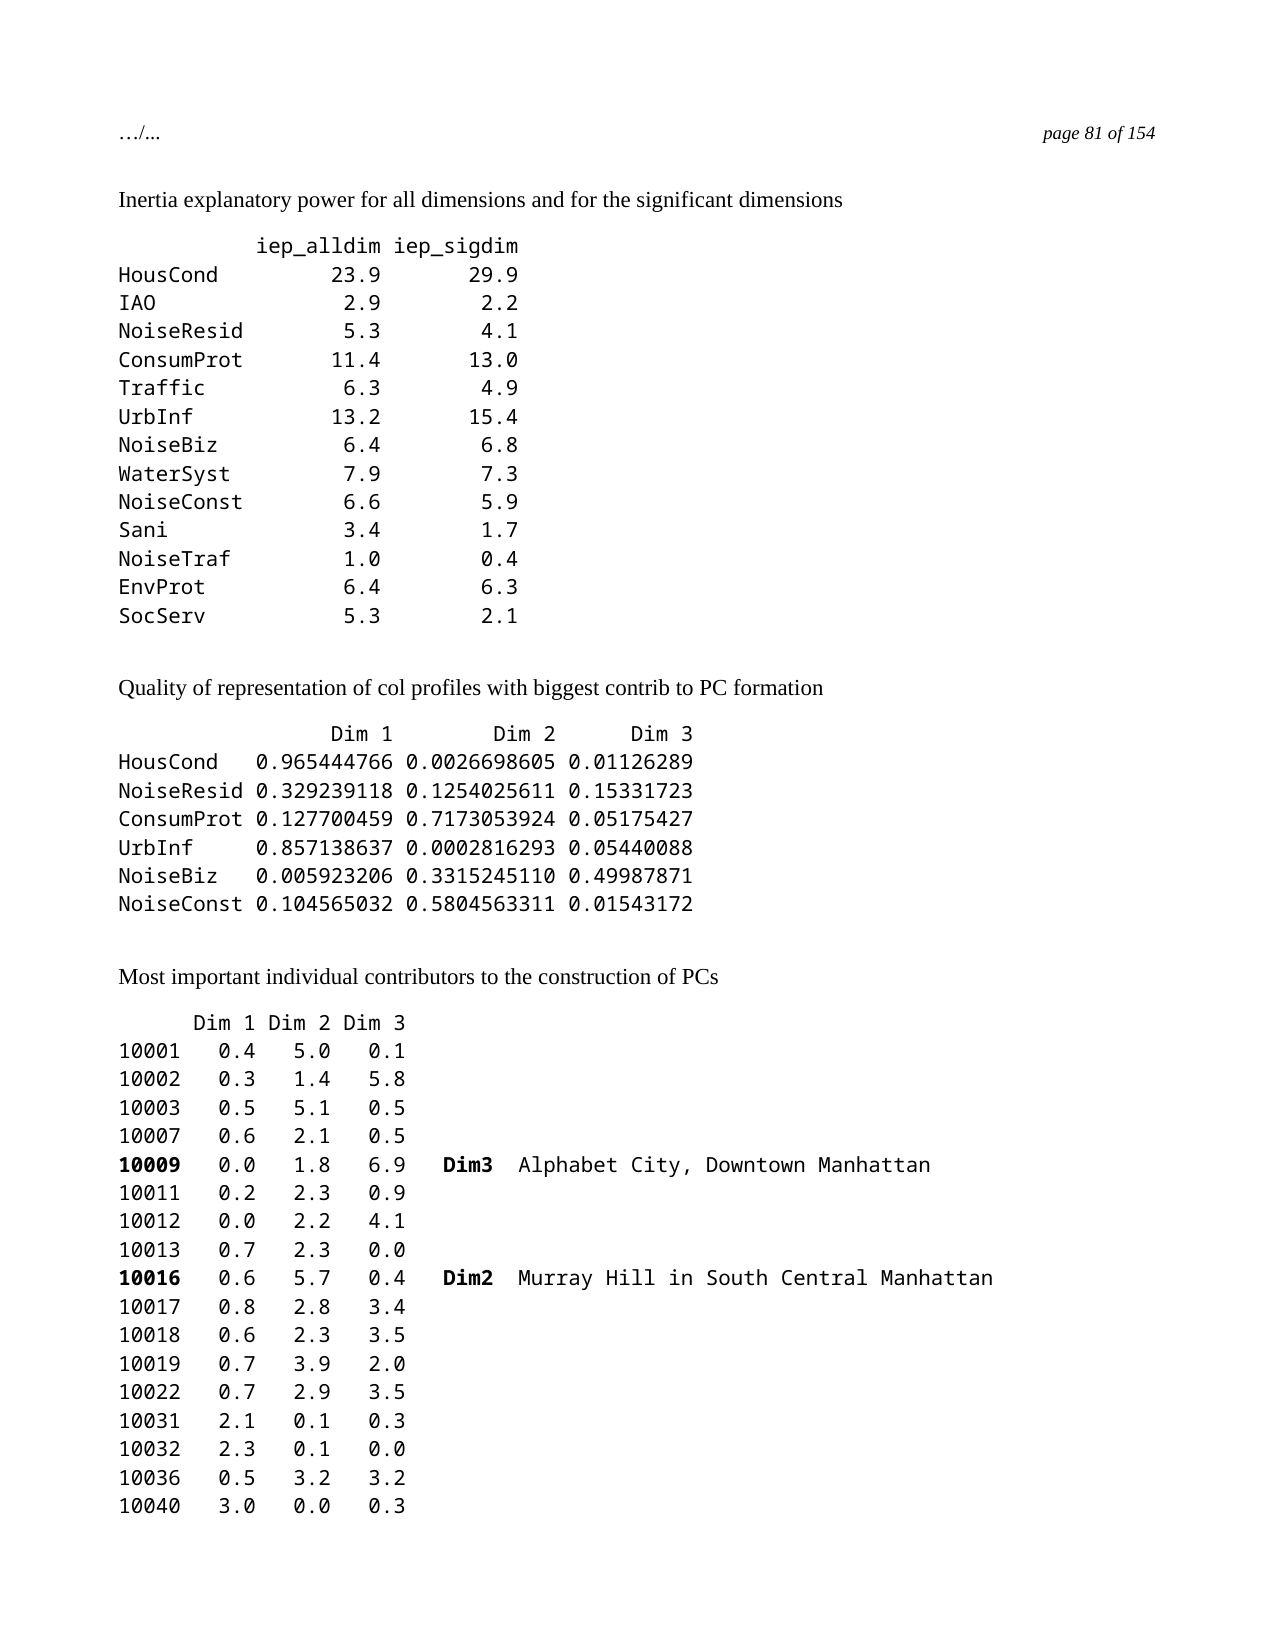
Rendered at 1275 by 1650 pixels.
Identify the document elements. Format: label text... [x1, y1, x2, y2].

text 10001 0.4 5.0 0.1 [118, 1036, 1157, 1064]
text 10007 0.6 2.1 0.5 [118, 1121, 1157, 1150]
text NoiseResid 0.329239118 0.1254025611 0.15331723 [118, 776, 1157, 804]
text iep_alldim iep_sigdim [118, 231, 1157, 260]
text Dim 1 Dim 2 Dim 3 [118, 719, 1157, 747]
text Most important individual contributors to the construction of PCs [118, 963, 1157, 989]
text HousCond 0.965444766 0.0026698605 0.01126289 [118, 747, 1157, 776]
text 10031 2.1 0.1 0.3 [118, 1406, 1157, 1434]
text NoiseTraf 1.0 0.4 [118, 544, 1157, 572]
text 10016 0.6 5.7 0.4 Dim2 Murray Hill in South Central Manhattan [118, 1263, 1157, 1292]
text 10018 0.6 2.3 3.5 [118, 1320, 1157, 1349]
text NoiseBiz 0.005923206 0.3315245110 0.49987871 [118, 861, 1157, 889]
text NoiseBiz 6.4 6.8 [118, 430, 1157, 459]
text NoiseResid 5.3 4.1 [118, 317, 1157, 345]
text 10017 0.8 2.8 3.4 [118, 1292, 1157, 1320]
text 10040 3.0 0.0 0.3 [118, 1491, 1157, 1519]
text ConsumProt 11.4 13.0 [118, 345, 1157, 373]
text 10003 0.5 5.1 0.5 [118, 1093, 1157, 1121]
text Traffic 6.3 4.9 [118, 373, 1157, 402]
text WaterSyst 7.9 7.3 [118, 459, 1157, 487]
text EnvProt 6.4 6.3 [118, 572, 1157, 601]
text Dim 1 Dim 2 Dim 3 [118, 1008, 1157, 1036]
text Quality of representation of col profiles with biggest contrib to PC formation [118, 674, 1157, 701]
text 10036 0.5 3.2 3.2 [118, 1463, 1157, 1491]
text 10019 0.7 3.9 2.0 [118, 1349, 1157, 1377]
text UrbInf 0.857138637 0.0002816293 0.05440088 [118, 833, 1157, 861]
text 10012 0.0 2.2 4.1 [118, 1207, 1157, 1235]
text 10022 0.7 2.9 3.5 [118, 1377, 1157, 1406]
text 10011 0.2 2.3 0.9 [118, 1178, 1157, 1207]
text 10032 2.3 0.1 0.0 [118, 1434, 1157, 1463]
text Sani 3.4 1.7 [118, 516, 1157, 544]
text UrbInf 13.2 15.4 [118, 402, 1157, 430]
text 10009 0.0 1.8 6.9 Dim3 Alphabet City, Downtown Manhattan [118, 1150, 1157, 1178]
text 10013 0.7 2.3 0.0 [118, 1235, 1157, 1263]
text NoiseConst 0.104565032 0.5804563311 0.01543172 [118, 889, 1157, 918]
text IAO 2.9 2.2 [118, 288, 1157, 317]
text 10002 0.3 1.4 5.8 [118, 1064, 1157, 1093]
text Inertia explanatory power for all dimensions and for the significant dimensions [118, 186, 1157, 213]
text NoiseConst 6.6 5.9 [118, 487, 1157, 516]
text ConsumProt 0.127700459 0.7173053924 0.05175427 [118, 804, 1157, 833]
text SocServ 5.3 2.1 [118, 601, 1157, 629]
text HousCond 23.9 29.9 [118, 260, 1157, 288]
